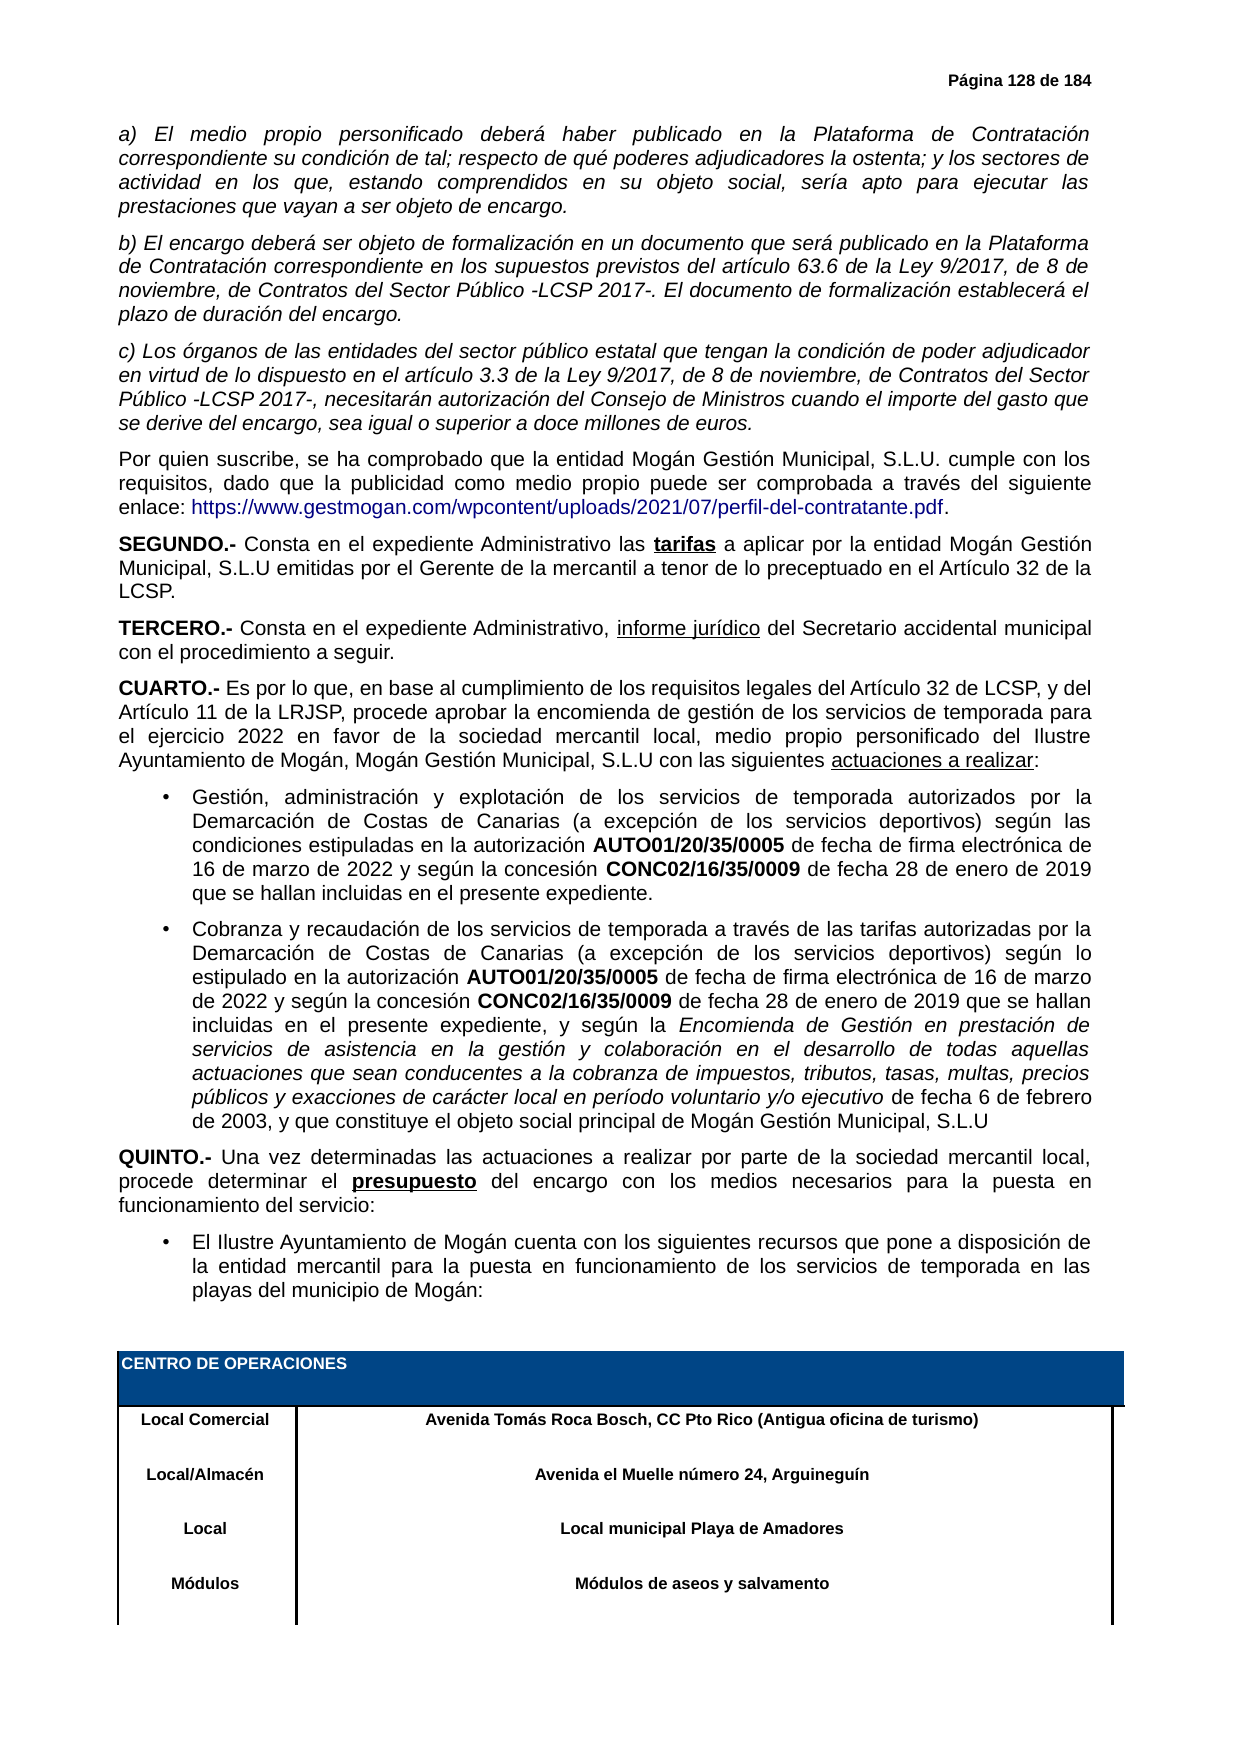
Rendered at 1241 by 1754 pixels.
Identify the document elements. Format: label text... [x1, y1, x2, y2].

text b) El encargo deberá ser objeto de formalización en un documento que será publicado en la Plataforma de Contratación correspondiente en los supuestos previstos del artículo 63.6 de la Ley 9/2017, de 8 de noviembre, de Contratos del Sector Público -LCSP 2017-. El documento de formalización establecerá el plazo de duración del encargo. [118, 230, 1092, 326]
table_cell [1114, 1516, 1124, 1571]
table_cell [1114, 1571, 1124, 1625]
table_cell Local/Almacén [119, 1462, 295, 1516]
text a) El medio propio personificado deberá haber publicado en la Plataforma de Contratación correspondiente su condición de tal; respecto de qué poderes adjudicadores la ostenta; y los sectores de actividad en los que, estando comprendidos en su objeto social, sería apto para ejecutar las prestaciones que vayan a ser objeto de encargo. [118, 122, 1092, 218]
text Por quien suscribe, se ha comprobado que la entidad Mogán Gestión Municipal, S.L.U. cumple con los requisitos, dado que la publicidad como medio propio puede ser comprobada a través del siguiente enlace: https://www.gestmogan.com/wpcontent/uploads/2021/07/perfil-del-contratante.pdf. [118, 447, 1092, 519]
text c) Los órganos de las entidades del sector público estatal que tengan la condición de poder adjudicador en virtud de lo dispuesto en el artículo 3.3 de la Ley 9/2017, de 8 de noviembre, de Contratos del Sector Público -LCSP 2017-, necesitarán autorización del Consejo de Ministros cuando el importe del gasto que se derive del encargo, sea igual o superior a doce millones de euros. [118, 339, 1092, 434]
text SEGUNDO.- Consta en el expediente Administrativo las tarifas a aplicar por la entidad Mogán Gestión Municipal, S.L.U emitidas por el Gerente de la mercantil a tenor de lo preceptuado en el Artículo 32 de la LCSP. [118, 531, 1092, 603]
table_cell Avenida el Muelle número 24, Arguineguín [298, 1462, 1111, 1516]
text QUINTO.- Una vez determinadas las actuaciones a realizar por parte de la sociedad mercantil local, procede determinar el presupuesto del encargo con los medios necesarios para la puesta en funcionamiento del servicio: [118, 1145, 1092, 1217]
table_cell [1114, 1407, 1124, 1462]
table_cell Módulos de aseos y salvamento [298, 1571, 1111, 1625]
table_cell Local Comercial [119, 1407, 295, 1462]
text CUARTO.- Es por lo que, en base al cumplimiento de los requisitos legales del Artículo 32 de LCSP, y del Artículo 11 de la LRJSP, procede aprobar la encomienda de gestión de los servicios de temporada para el ejercicio 2022 en favor de la sociedad mercantil local, medio propio personificado del Ilustre Ayuntamiento de Mogán, Mogán Gestión Municipal, S.L.U con las siguientes actuaciones a realizar: [118, 676, 1092, 772]
list Gestión, administración y explotación de los servicios de temporada autorizados por la Demarcación de Costas de Canarias (a excepción de los servicios deportivos) según las condiciones estipuladas en la autorización AUTO01/20/35/0005 de fecha de firma electrónica de 16 de marzo de 2022 y según la concesión CONC02/16/35/0009 de fecha 28 de enero de 2019 que se hallan incluidas en el presente expediente. [162, 784, 1092, 904]
list Cobranza y recaudación de los servicios de temporada a través de las tarifas autorizadas por la Demarcación de Costas de Canarias (a excepción de los servicios deportivos) según lo estipulado en la autorización AUTO01/20/35/0005 de fecha de firma electrónica de 16 de marzo de 2022 y según la concesión CONC02/16/35/0009 de fecha 28 de enero de 2019 que se hallan incluidas en el presente expediente, y según la Encomienda de Gestión en prestación de servicios de asistencia en la gestión y colaboración en el desarrollo de todas aquellas actuaciones que sean conducentes a la cobranza de impuestos, tributos, tasas, multas, precios públicos y exacciones de carácter local en período voluntario y/o ejecutivo de fecha 6 de febrero de 2003, y que constituye el objeto social principal de Mogán Gestión Municipal, S.L.U [162, 917, 1092, 1133]
table_cell Avenida Tomás Roca Bosch, CC Pto Rico (Antigua oficina de turismo) [298, 1407, 1111, 1462]
table_cell Módulos [119, 1571, 295, 1625]
table_cell [1114, 1462, 1124, 1516]
table_cell Local municipal Playa de Amadores [298, 1516, 1111, 1571]
text TERCERO.- Consta en el expediente Administrativo, informe jurídico del Secretario accidental municipal con el procedimiento a seguir. [118, 616, 1092, 664]
table_cell Local [119, 1516, 295, 1571]
list El Ilustre Ayuntamiento de Mogán cuenta con los siguientes recursos que pone a disposición de la entidad mercantil para la puesta en funcionamiento de los servicios de temporada en las playas del municipio de Mogán: [162, 1229, 1092, 1302]
table_header CENTRO DE OPERACIONES [119, 1351, 1124, 1405]
